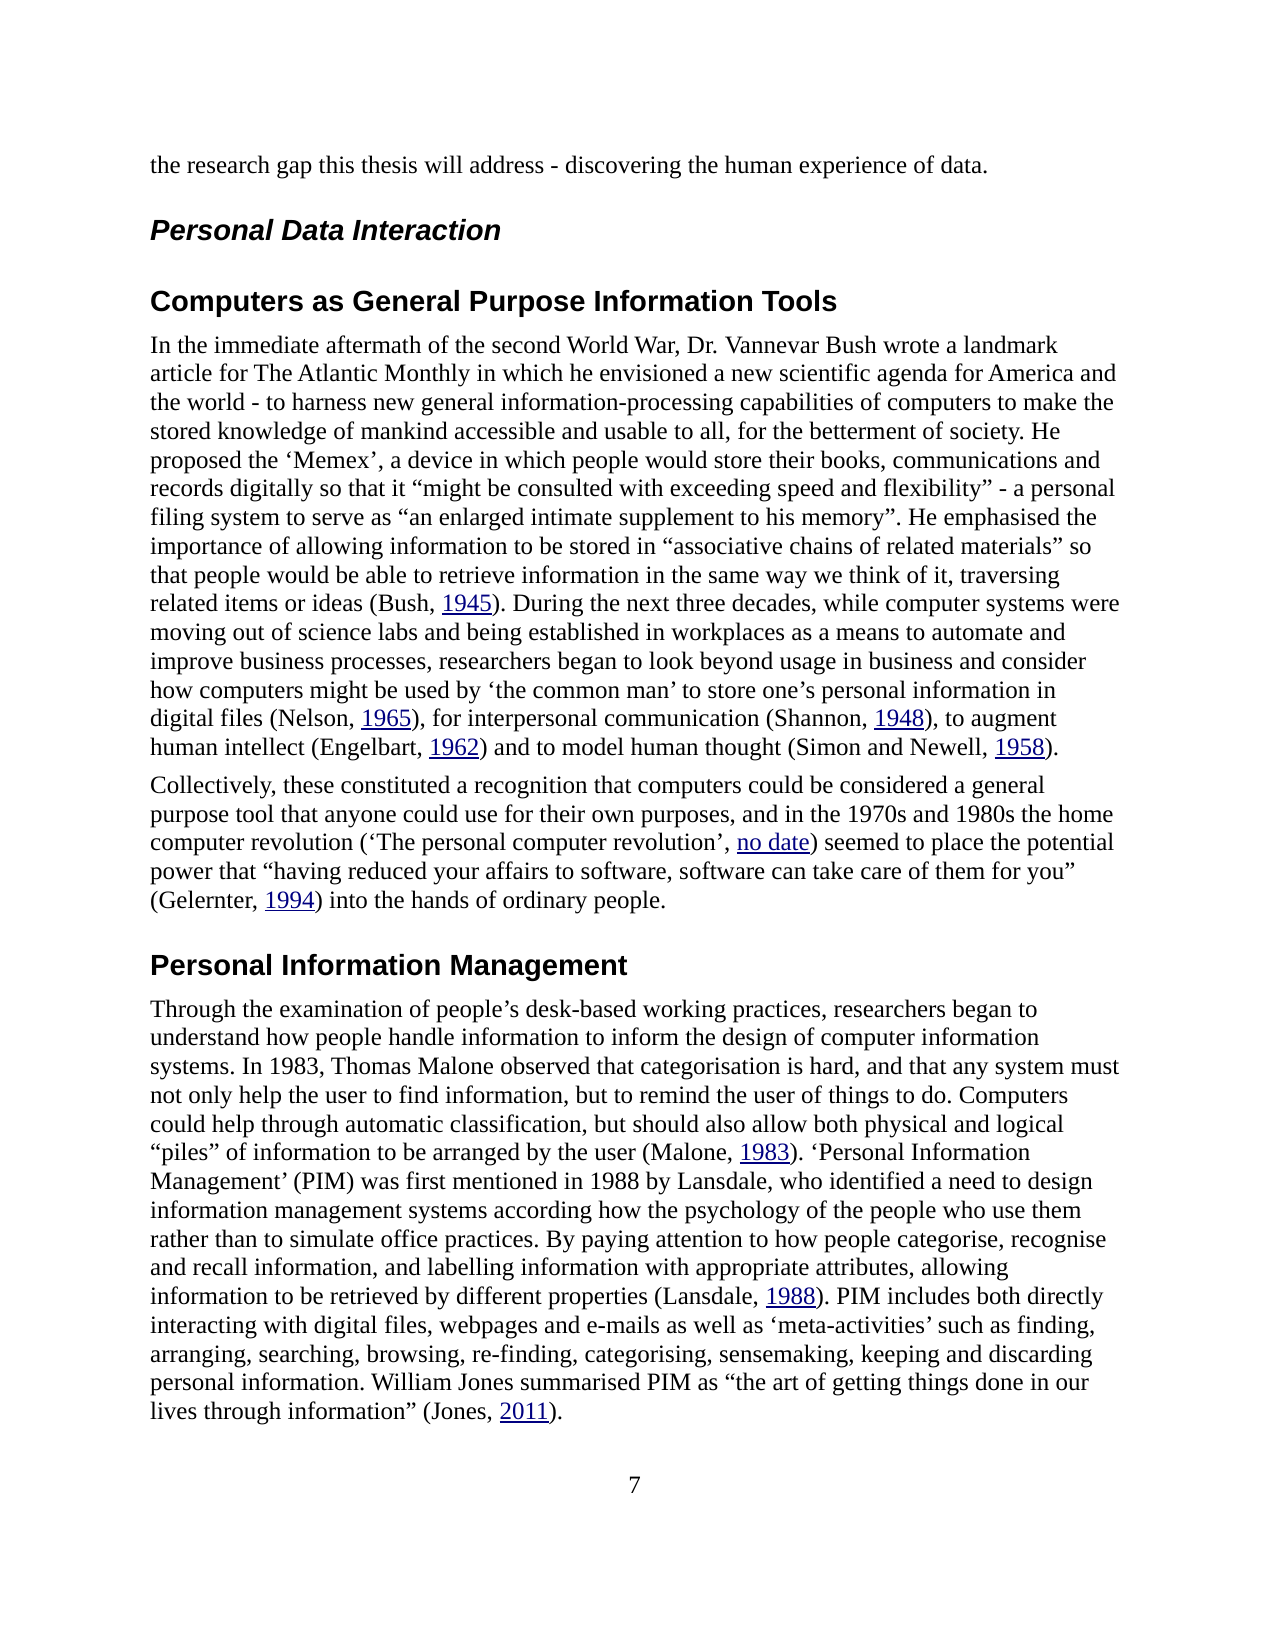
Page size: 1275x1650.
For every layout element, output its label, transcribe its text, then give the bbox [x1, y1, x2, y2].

text In the immediate aftermath of the second World War, Dr. Vannevar Bush wrote a landmark article for The Atlantic Monthly in which he envisioned a new scientific agenda for America and the world - to harness new general information-processing capabilities of computers to make the stored knowledge of mankind accessible and usable to all, for the betterment of society. He proposed the ‘Memex’, a device in which people would store their books, communications and records digitally so that it “might be consulted with exceeding speed and flexibility” - a personal filing system to serve as “an enlarged intimate supplement to his memory”. He emphasised the importance of allowing information to be stored in “associative chains of related materials” so that people would be able to retrieve information in the same way we think of it, traversing related items or ideas (Bush, 1945). During the next three decades, while computer systems were moving out of science labs and being established in workplaces as a means to automate and improve business processes, researchers began to look beyond usage in business and consider how computers might be used by ‘the common man’ to store one’s personal information in digital files (Nelson, 1965), for interpersonal communication (Shannon, 1948), to augment human intellect (Engelbart, 1962) and to model human thought (Simon and Newell, 1958). [150, 330, 1125, 761]
text Collectively, these constituted a recognition that computers could be considered a general purpose tool that anyone could use for their own purposes, and in the 1970s and 1980s the home computer revolution (‘The personal computer revolution’, no date) seemed to place the potential power that “having reduced your affairs to software, software can take care of them for you” (Gelernter, 1994) into the hands of ordinary people. [150, 770, 1125, 914]
text Through the examination of people’s desk-based working practices, researchers began to understand how people handle information to inform the design of computer information systems. In 1983, Thomas Malone observed that categorisation is hard, and that any system must not only help the user to find information, but to remind the user of things to do. Computers could help through automatic classification, but should also allow both physical and logical “piles” of information to be arranged by the user (Malone, 1983). ‘Personal Information Management’ (PIM) was first mentioned in 1988 by Lansdale, who identified a need to design information management systems according how the psychology of the people who use them rather than to simulate office practices. By paying attention to how people categorise, recognise and recall information, and labelling information with appropriate attributes, allowing information to be retrieved by different properties (Lansdale, 1988). PIM includes both directly interacting with digital files, webpages and e-mails as well as ‘meta-activities’ such as finding, arranging, searching, browsing, re-finding, categorising, sensemaking, keeping and discarding personal information. William Jones summarised PIM as “the art of getting things done in our lives through information” (Jones, 2011). [150, 994, 1125, 1425]
subtitle Personal Information Management [150, 948, 1125, 981]
subtitle Computers as General Purpose Information Tools [150, 284, 1125, 317]
subtitle Personal Data Interaction [150, 213, 1125, 246]
text the research gap this thesis will address - discovering the human experience of data. [150, 150, 1125, 179]
